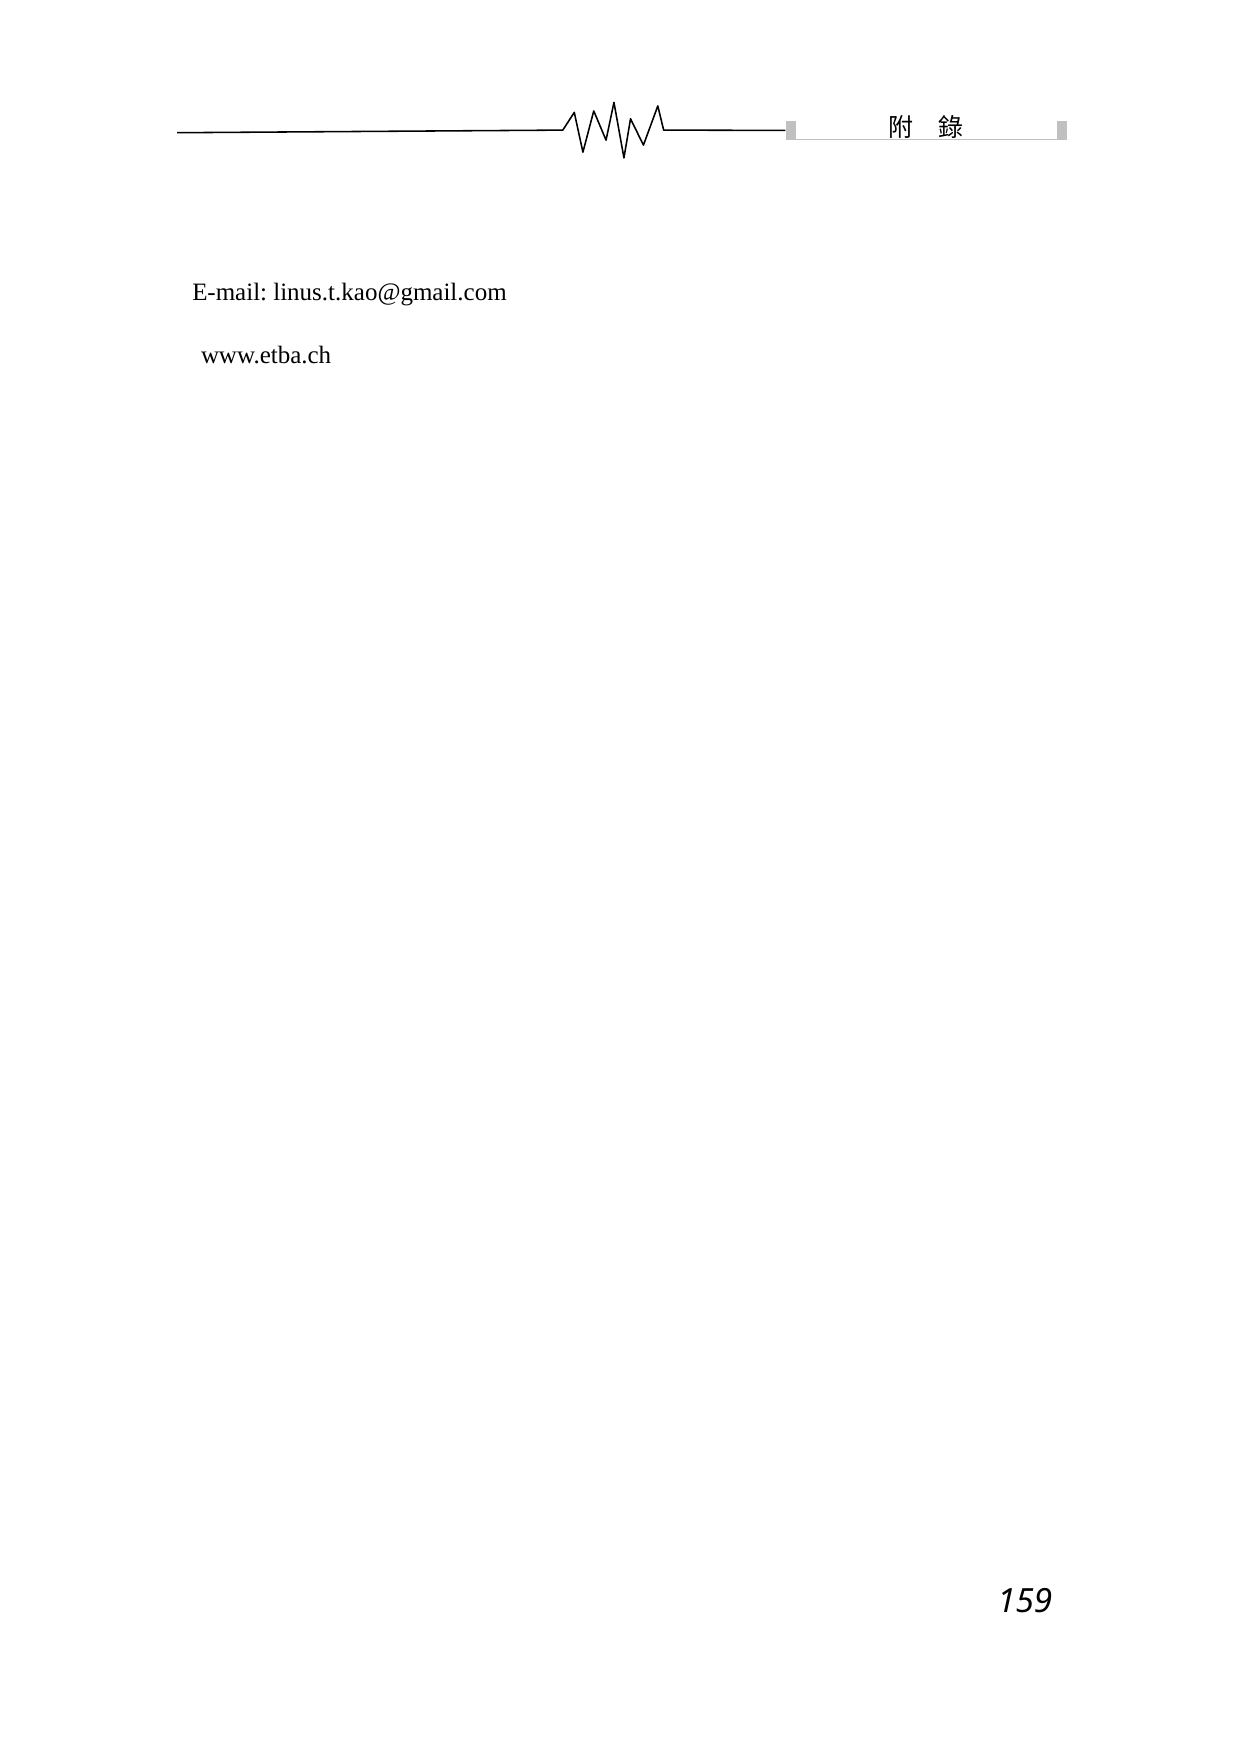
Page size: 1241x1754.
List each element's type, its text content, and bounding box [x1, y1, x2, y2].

text E-mail: linus.t.kao@gmail.com [183, 250, 1058, 313]
text www.etba.ch [183, 313, 1058, 375]
